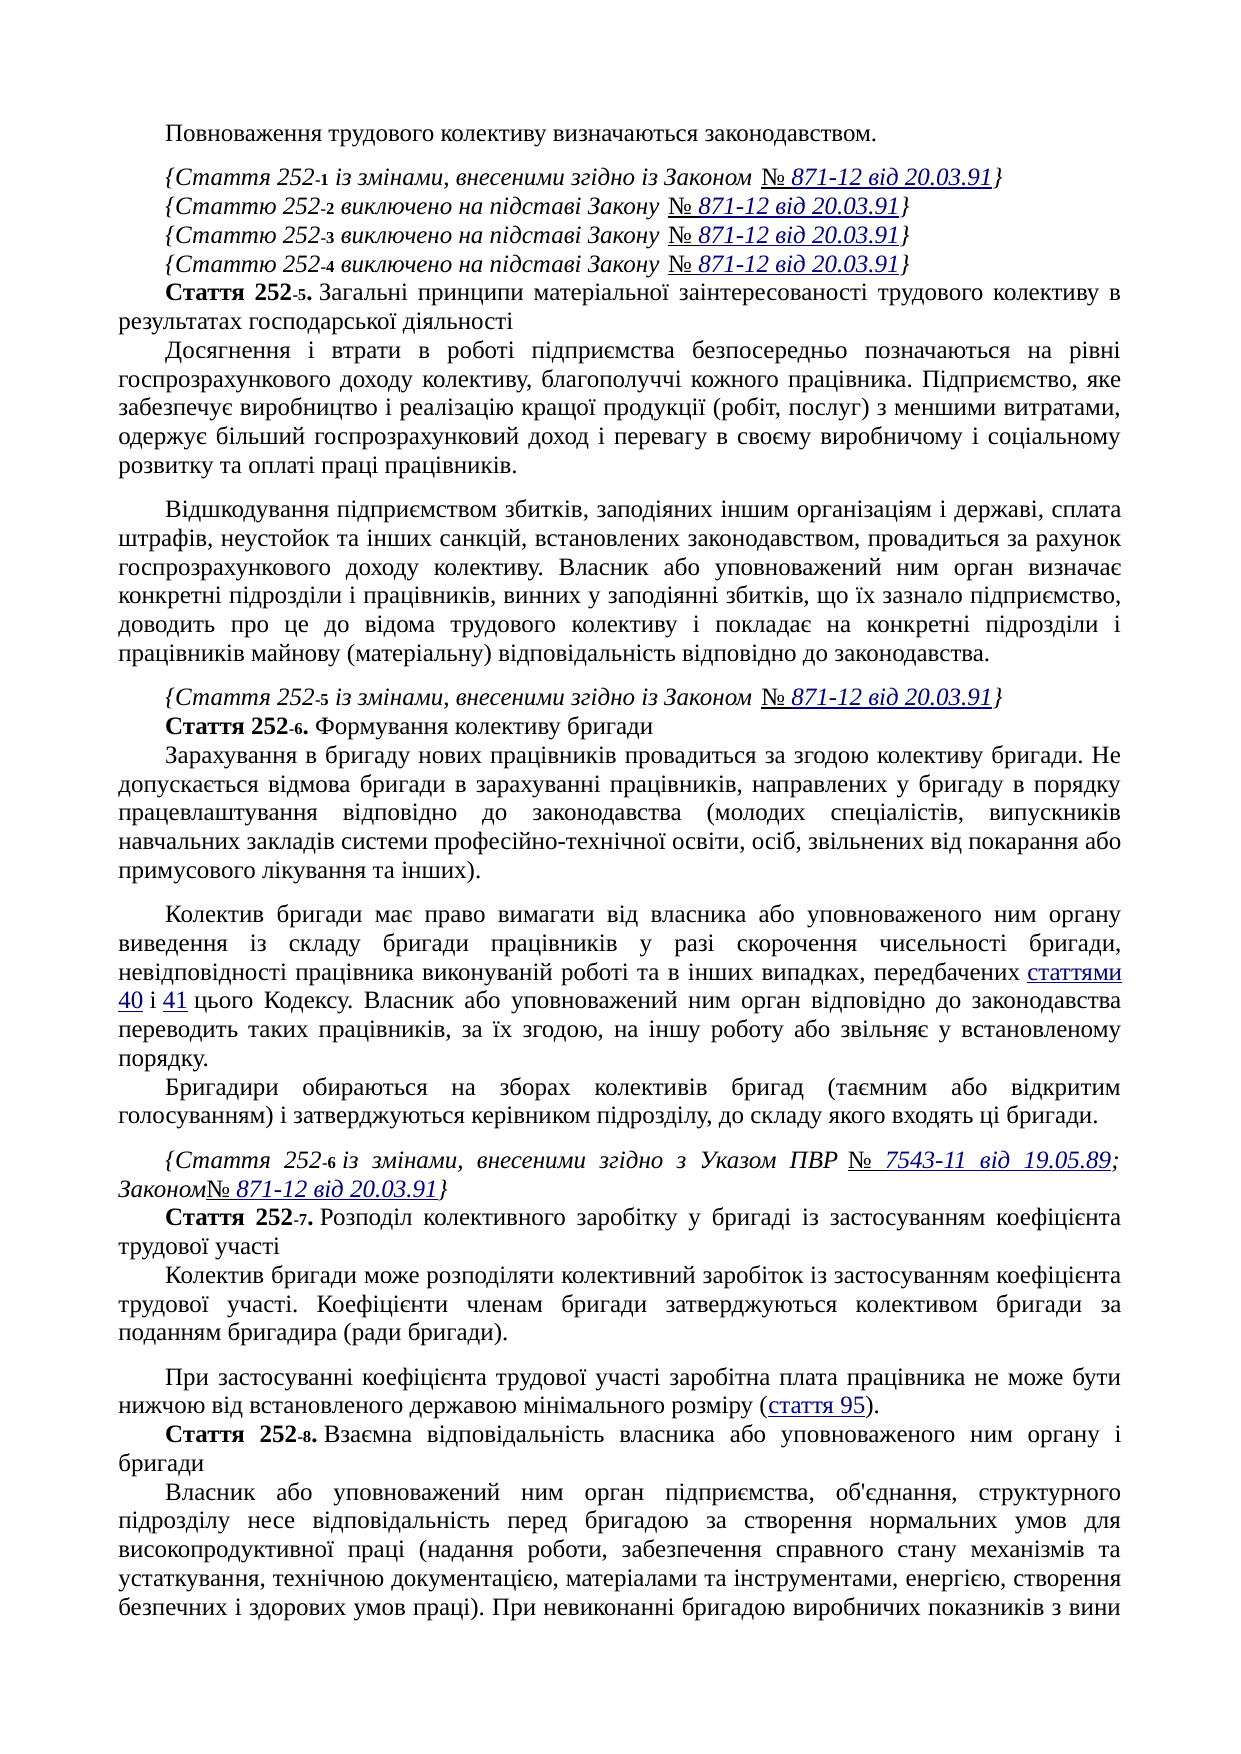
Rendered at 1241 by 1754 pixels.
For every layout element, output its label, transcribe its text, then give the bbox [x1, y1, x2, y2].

text {Стаття 252-5 із змінами, внесеними згідно із Законом № 871-12 від 20.03.91} [118, 682, 1122, 711]
text Стаття 252-6. Формування колективу бригади [118, 711, 1122, 740]
text Колектив бригади може розподіляти колективний заробіток із застосуванням коефіцієнта трудової участі. Коефіцієнти членам бригади затверджуються колективом бригади за поданням бригадира (ради бригади). [118, 1260, 1122, 1346]
text Колектив бригади має право вимагати від власника або уповноваженого ним органу виведення із складу бригади працівників у разі скорочення чисельності бригади, невідповідності працівника виконуваній роботі та в інших випадках, передбачених статтями 40 і 41 цього Кодексу. Власник або уповноважений ним орган відповідно до законодавства переводить таких працівників, за їх згодою, на іншу роботу або звільняє у встановленому порядку. [118, 899, 1122, 1072]
text {Стаття 252-1 із змінами, внесеними згідно із Законом № 871-12 від 20.03.91} [118, 162, 1122, 191]
text При застосуванні коефіцієнта трудової участі заробітна плата працівника не може бути нижчою від встановленого державою мінімального розміру (стаття 95). [118, 1362, 1122, 1419]
text Досягнення і втрати в роботі підприємства безпосередньо позначаються на рівні госпрозрахункового доходу колективу, благополуччі кожного працівника. Підприємство, яке забезпечує виробництво і реалізацію кращої продукції (робіт, послуг) з меншими витратами, одержує більший госпрозрахунковий доход і перевагу в своєму виробничому і соціальному розвитку та оплаті праці працівників. [118, 335, 1122, 479]
text Стаття 252-7. Розподіл колективного заробітку у бригаді із застосуванням коефіцієнта трудової участі [118, 1202, 1122, 1260]
text {Статтю 252-3 виключено на підставі Закону № 871-12 від 20.03.91} [118, 220, 1122, 249]
text Стаття 252-5. Загальні принципи матеріальної заінтересованості трудового колективу в результатах господарської діяльності [118, 277, 1122, 335]
text {Статтю 252-2 виключено на підставі Закону № 871-12 від 20.03.91} [118, 191, 1122, 220]
text Відшкодування підприємством збитків, заподіяних іншим організаціям і державі, сплата штрафів, неустойок та інших санкцій, встановлених законодавством, провадиться за рахунок госпрозрахункового доходу колективу. Власник або уповноважений ним орган визначає конкретні підрозділи і працівників, винних у заподіянні збитків, що їх зазнало підприємство, доводить про це до відома трудового колективу і покладає на конкретні підрозділи і працівників майнову (матеріальну) відповідальність відповідно до законодавства. [118, 494, 1122, 667]
text {Статтю 252-4 виключено на підставі Закону № 871-12 від 20.03.91} [118, 249, 1122, 277]
text Бригадири обираються на зборах колективів бригад (таємним або відкритим голосуванням) і затверджуються керівником підрозділу, до складу якого входять ці бригади. [118, 1072, 1122, 1129]
text {Стаття 252-6 із змінами, внесеними згідно з Указом ПВР № 7543-11 від 19.05.89; Законом№ 871-12 від 20.03.91} [118, 1145, 1122, 1202]
text Повноваження трудового колективу визначаються законодавством. [118, 118, 1122, 147]
text Власник або уповноважений ним орган підприємства, об'єднання, структурного підрозділу несе відповідальність перед бригадою за створення нормальних умов для високопродуктивної праці (надання роботи, забезпечення справного стану механізмів та устаткування, технічною документацією, матеріалами та інструментами, енергією, створення безпечних і здорових умов праці). При невиконанні бригадою виробничих показників з вини [118, 1477, 1122, 1621]
text Стаття 252-8. Взаємна відповідальність власника або уповноваженого ним органу і бригади [118, 1419, 1122, 1477]
text Зарахування в бригаду нових працівників провадиться за згодою колективу бригади. Не допускається відмова бригади в зарахуванні працівників, направлених у бригаду в порядку працевлаштування відповідно до законодавства (молодих спеціалістів, випускників навчальних закладів системи професійно-технічної освіти, осіб, звільнених від покарання або примусового лікування та інших). [118, 740, 1122, 884]
